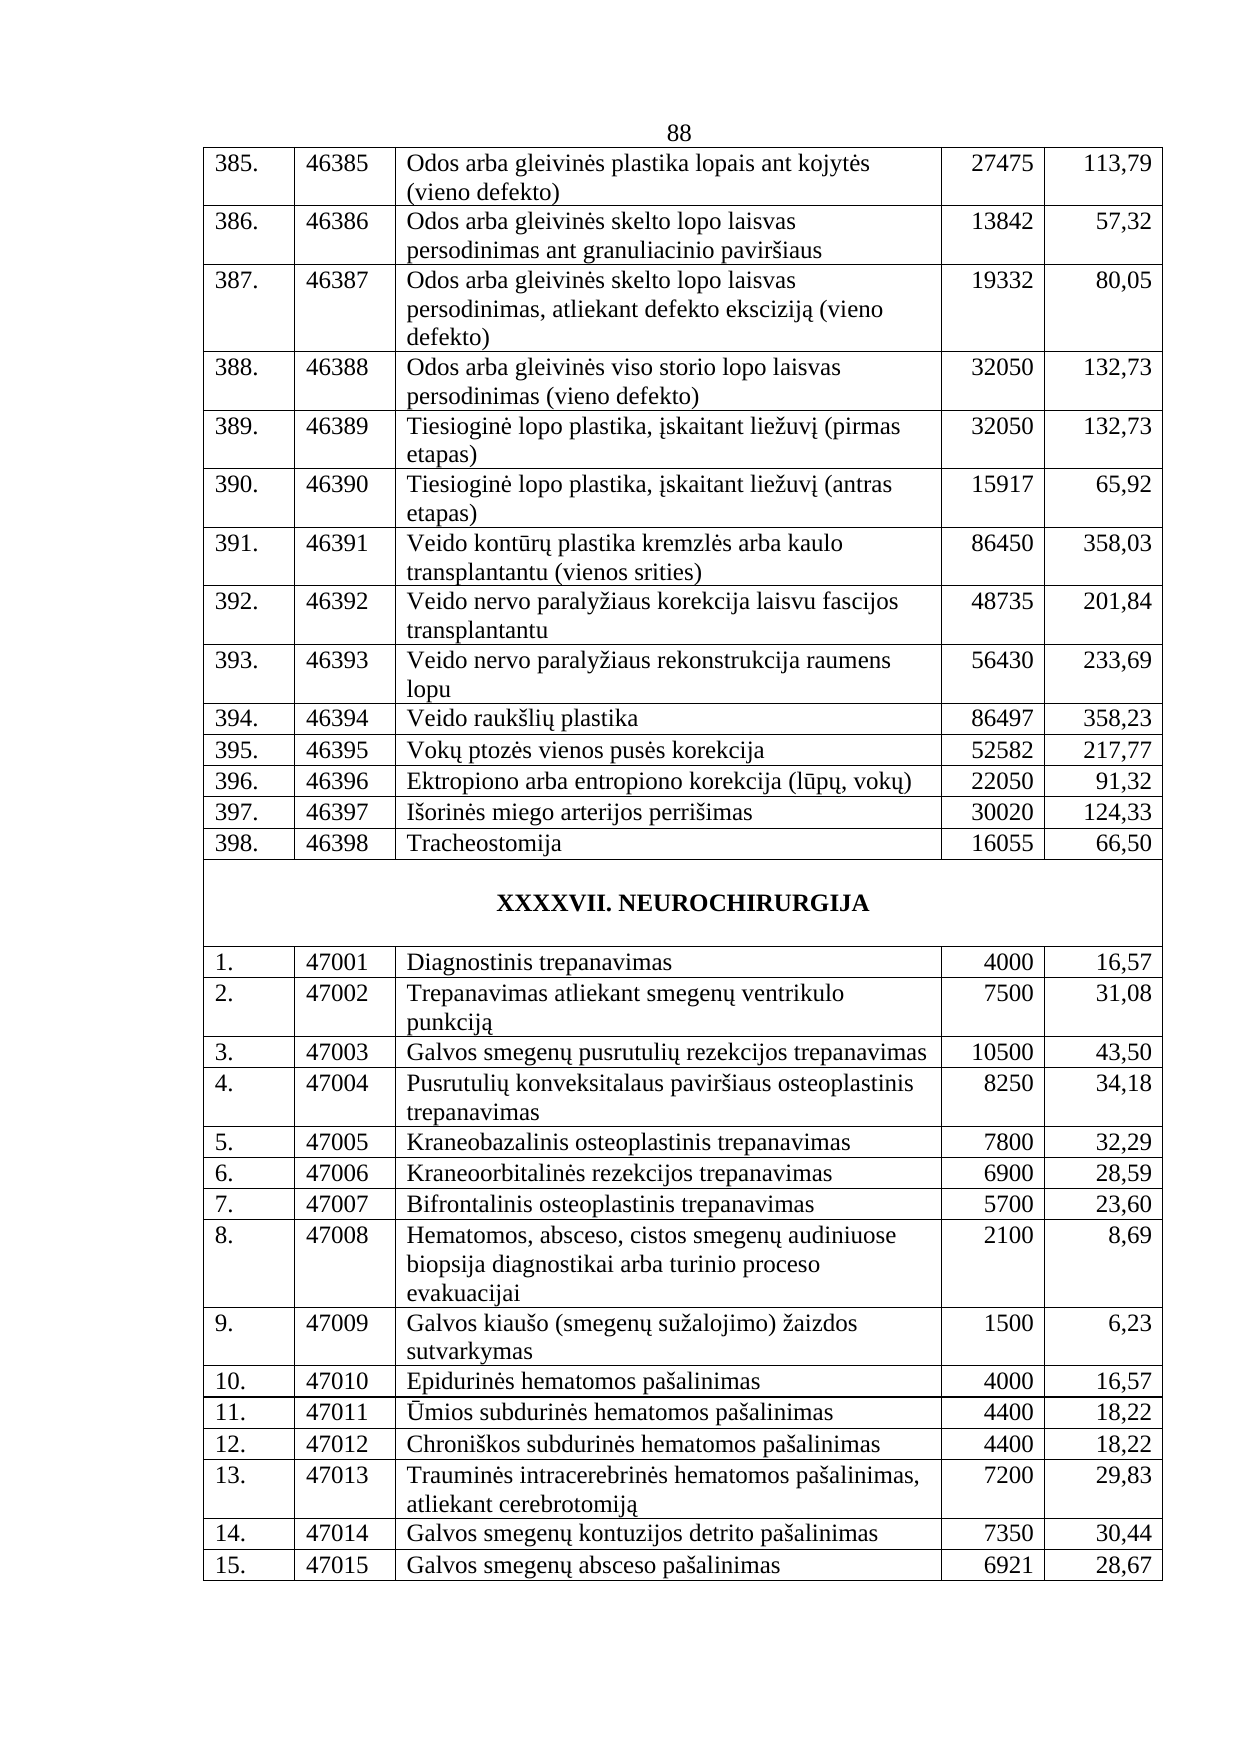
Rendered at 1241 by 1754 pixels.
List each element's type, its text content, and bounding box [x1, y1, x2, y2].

table_cell 5700 [942, 1189, 1044, 1219]
table_cell 48735 [942, 586, 1044, 644]
table_cell [1163, 765, 1240, 796]
table_cell 47002 [295, 978, 395, 1036]
table_cell Chroniškos subdurinės hematomos pašalinimas [396, 1429, 941, 1459]
table_cell 388. [204, 352, 294, 410]
table_cell Kraneoorbitalinės rezekcijos trepanavimas [396, 1158, 941, 1188]
table_cell 391. [204, 528, 294, 585]
table_cell 13. [204, 1460, 294, 1517]
table_cell Veido nervo paralyžiaus korekcija laisvu fascijos transplantantu [396, 586, 941, 644]
table_cell Kraneobazalinis osteoplastinis trepanavimas [396, 1127, 941, 1157]
table_cell Odos arba gleivinės skelto lopo laisvas persodinimas ant granuliacinio paviršiaus [396, 206, 941, 264]
table_cell Ektropiono arba entropiono korekcija (lūpų, vokų) [396, 766, 941, 796]
table_cell 7200 [942, 1460, 1044, 1517]
table_cell [1163, 585, 1240, 644]
table_cell [1163, 410, 1240, 468]
table_cell [1163, 468, 1240, 527]
table_cell 47012 [295, 1429, 395, 1459]
table_cell Bifrontalinis osteoplastinis trepanavimas [396, 1189, 941, 1219]
table_cell Vokų ptozės vienos pusės korekcija [396, 735, 941, 765]
table_cell [1163, 1126, 1240, 1157]
table_cell 124,33 [1045, 797, 1162, 827]
table_cell 397. [204, 797, 294, 827]
table_cell Trepanavimas atliekant smegenų ventrikulo punkciją [396, 978, 941, 1036]
table_cell 16,57 [1045, 1366, 1162, 1396]
table_cell 52582 [942, 735, 1044, 765]
table_cell 4. [204, 1068, 294, 1126]
table_cell XXXXVII. NEUROCHIRURGIJA [204, 860, 1162, 946]
table_cell Odos arba gleivinės viso storio lopo laisvas persodinimas (vieno defekto) [396, 352, 941, 410]
table_cell Pusrutulių konveksitalaus paviršiaus osteoplastinis trepanavimas [396, 1068, 941, 1126]
table_cell 32,29 [1045, 1127, 1162, 1157]
table_cell 6900 [942, 1158, 1044, 1188]
table_cell 47005 [295, 1127, 395, 1157]
table_cell 5. [204, 1127, 294, 1157]
table_cell 47003 [295, 1037, 395, 1067]
table_cell 389. [204, 411, 294, 468]
table_cell 46386 [295, 206, 395, 264]
table_cell [1163, 828, 1240, 859]
table_cell 47013 [295, 1460, 395, 1517]
table_cell 4400 [942, 1429, 1044, 1459]
table_cell 6921 [942, 1550, 1044, 1580]
table_cell 392. [204, 586, 294, 644]
table_cell 46389 [295, 411, 395, 468]
table_cell 7800 [942, 1127, 1044, 1157]
table_cell Veido kontūrų plastika kremzlės arba kaulo transplantantu (vienos srities) [396, 528, 941, 585]
table_cell 34,18 [1045, 1068, 1162, 1126]
table_cell [1163, 527, 1240, 585]
table_cell 398. [204, 829, 294, 859]
table_cell 47015 [295, 1550, 395, 1580]
table_cell Išorinės miego arterijos perrišimas [396, 797, 941, 827]
table_cell 358,03 [1045, 528, 1162, 585]
table_cell Galvos kiaušo (smegenų sužalojimo) žaizdos sutvarkymas [396, 1308, 941, 1365]
table_cell 394. [204, 704, 294, 734]
table_cell 233,69 [1045, 645, 1162, 702]
table_cell 16055 [942, 829, 1044, 859]
table_cell 201,84 [1045, 586, 1162, 644]
table_cell 386. [204, 206, 294, 264]
table_cell 46396 [295, 766, 395, 796]
table_cell 18,22 [1045, 1398, 1162, 1428]
table_cell 91,32 [1045, 766, 1162, 796]
table_cell 47001 [295, 947, 395, 977]
table_cell [1163, 264, 1240, 351]
table_cell Tiesioginė lopo plastika, įskaitant liežuvį (pirmas etapas) [396, 411, 941, 468]
table_cell 7350 [942, 1519, 1044, 1549]
table_cell Odos arba gleivinės plastika lopais ant kojytės (vieno defekto) [396, 148, 941, 205]
table_cell 390. [204, 469, 294, 527]
table_cell 385. [204, 148, 294, 205]
table_cell Veido nervo paralyžiaus rekonstrukcija raumens lopu [396, 645, 941, 702]
table_cell 11. [204, 1398, 294, 1428]
table_cell 8,69 [1045, 1220, 1162, 1307]
table_cell 18,22 [1045, 1429, 1162, 1459]
table_cell [1163, 796, 1240, 827]
table_cell 29,83 [1045, 1460, 1162, 1517]
table_cell 8250 [942, 1068, 1044, 1126]
table_cell 47004 [295, 1068, 395, 1126]
table_cell 393. [204, 645, 294, 702]
table_cell 217,77 [1045, 735, 1162, 765]
table_cell [1163, 859, 1240, 946]
table_cell Galvos smegenų absceso pašalinimas [396, 1550, 941, 1580]
table_cell 47011 [295, 1398, 395, 1428]
table_cell 32050 [942, 352, 1044, 410]
table_cell 15. [204, 1550, 294, 1580]
table_cell 86497 [942, 704, 1044, 734]
table_cell [1163, 1428, 1240, 1459]
table_cell 3. [204, 1037, 294, 1067]
table_cell 16,57 [1045, 947, 1162, 977]
table_cell 6. [204, 1158, 294, 1188]
table_cell [1163, 1157, 1240, 1188]
table_cell 46397 [295, 797, 395, 827]
table_cell [1163, 644, 1240, 702]
table_cell 396. [204, 766, 294, 796]
table_cell [1163, 205, 1240, 264]
table_cell 57,32 [1045, 206, 1162, 264]
table_cell 86450 [942, 528, 1044, 585]
table_cell 46391 [295, 528, 395, 585]
table_cell 43,50 [1045, 1037, 1162, 1067]
table_cell 7500 [942, 978, 1044, 1036]
table_cell 66,50 [1045, 829, 1162, 859]
table_cell 56430 [942, 645, 1044, 702]
table_cell [1163, 1219, 1240, 1307]
table_cell 9. [204, 1308, 294, 1365]
table_cell 1500 [942, 1308, 1044, 1365]
table_cell 4000 [942, 947, 1044, 977]
table_cell 46388 [295, 352, 395, 410]
table_cell [1163, 1549, 1240, 1580]
table_cell Galvos smegenų pusrutulių rezekcijos trepanavimas [396, 1037, 941, 1067]
table_cell 7. [204, 1189, 294, 1219]
table_cell 4000 [942, 1366, 1044, 1396]
table_cell 23,60 [1045, 1189, 1162, 1219]
table_cell 47008 [295, 1220, 395, 1307]
table_cell Epidurinės hematomos pašalinimas [396, 1366, 941, 1396]
table_cell 2100 [942, 1220, 1044, 1307]
table_cell [1163, 1036, 1240, 1067]
table_cell 47006 [295, 1158, 395, 1188]
table_cell 28,67 [1045, 1550, 1162, 1580]
table_cell Tracheostomija [396, 829, 941, 859]
table_cell 132,73 [1045, 352, 1162, 410]
table_cell 30020 [942, 797, 1044, 827]
table_cell 1. [204, 947, 294, 977]
table_cell [1163, 734, 1240, 765]
table_cell 47007 [295, 1189, 395, 1219]
table_cell 22050 [942, 766, 1044, 796]
table_cell 15917 [942, 469, 1044, 527]
table_cell 31,08 [1045, 978, 1162, 1036]
table_cell 47014 [295, 1519, 395, 1549]
table_cell [1163, 351, 1240, 410]
table_cell 46392 [295, 586, 395, 644]
table_cell 395. [204, 735, 294, 765]
table_cell 46385 [295, 148, 395, 205]
table_cell 30,44 [1045, 1519, 1162, 1549]
table_cell [1163, 703, 1240, 734]
table_cell [1163, 1518, 1240, 1549]
table_cell 12. [204, 1429, 294, 1459]
table_cell [1163, 1067, 1240, 1126]
table_cell [1163, 1365, 1240, 1396]
table_cell 14. [204, 1519, 294, 1549]
table_cell Veido raukšlių plastika [396, 704, 941, 734]
table_cell 19332 [942, 265, 1044, 351]
table_cell 113,79 [1045, 148, 1162, 205]
table_cell [1163, 1396, 1240, 1428]
table_cell 80,05 [1045, 265, 1162, 351]
table_cell Ūmios subdurinės hematomos pašalinimas [396, 1398, 941, 1428]
table_cell 46387 [295, 265, 395, 351]
table_cell 6,23 [1045, 1308, 1162, 1365]
table_cell 10. [204, 1366, 294, 1396]
table_cell 10500 [942, 1037, 1044, 1067]
table_cell 387. [204, 265, 294, 351]
table_cell Odos arba gleivinės skelto lopo laisvas persodinimas, atliekant defekto eksciziją (vieno defekto) [396, 265, 941, 351]
table_cell 8. [204, 1220, 294, 1307]
table_cell 46390 [295, 469, 395, 527]
table_cell Trauminės intracerebrinės hematomos pašalinimas, atliekant cerebrotomiją [396, 1460, 941, 1517]
table_cell Diagnostinis trepanavimas [396, 947, 941, 977]
table_cell [1163, 977, 1240, 1036]
table_cell 47010 [295, 1366, 395, 1396]
table_cell 2. [204, 978, 294, 1036]
table_cell Hematomos, absceso, cistos smegenų audiniuose biopsija diagnostikai arba turinio proceso evakuacijai [396, 1220, 941, 1307]
table_cell 132,73 [1045, 411, 1162, 468]
table_cell [1163, 1459, 1240, 1517]
table_cell Galvos smegenų kontuzijos detrito pašalinimas [396, 1519, 941, 1549]
table_cell 4400 [942, 1398, 1044, 1428]
table_cell [1163, 1188, 1240, 1219]
table_cell 46395 [295, 735, 395, 765]
table_cell 13842 [942, 206, 1044, 264]
table_cell 32050 [942, 411, 1044, 468]
table_cell 46393 [295, 645, 395, 702]
table_cell 46398 [295, 829, 395, 859]
table_cell [1163, 147, 1240, 205]
table_cell Tiesioginė lopo plastika, įskaitant liežuvį (antras etapas) [396, 469, 941, 527]
table_cell 47009 [295, 1308, 395, 1365]
table_cell 358,23 [1045, 704, 1162, 734]
table_cell [1163, 946, 1240, 977]
table_cell [1163, 1307, 1240, 1365]
table_cell 28,59 [1045, 1158, 1162, 1188]
table_cell 27475 [942, 148, 1044, 205]
table_cell 65,92 [1045, 469, 1162, 527]
table_cell 46394 [295, 704, 395, 734]
